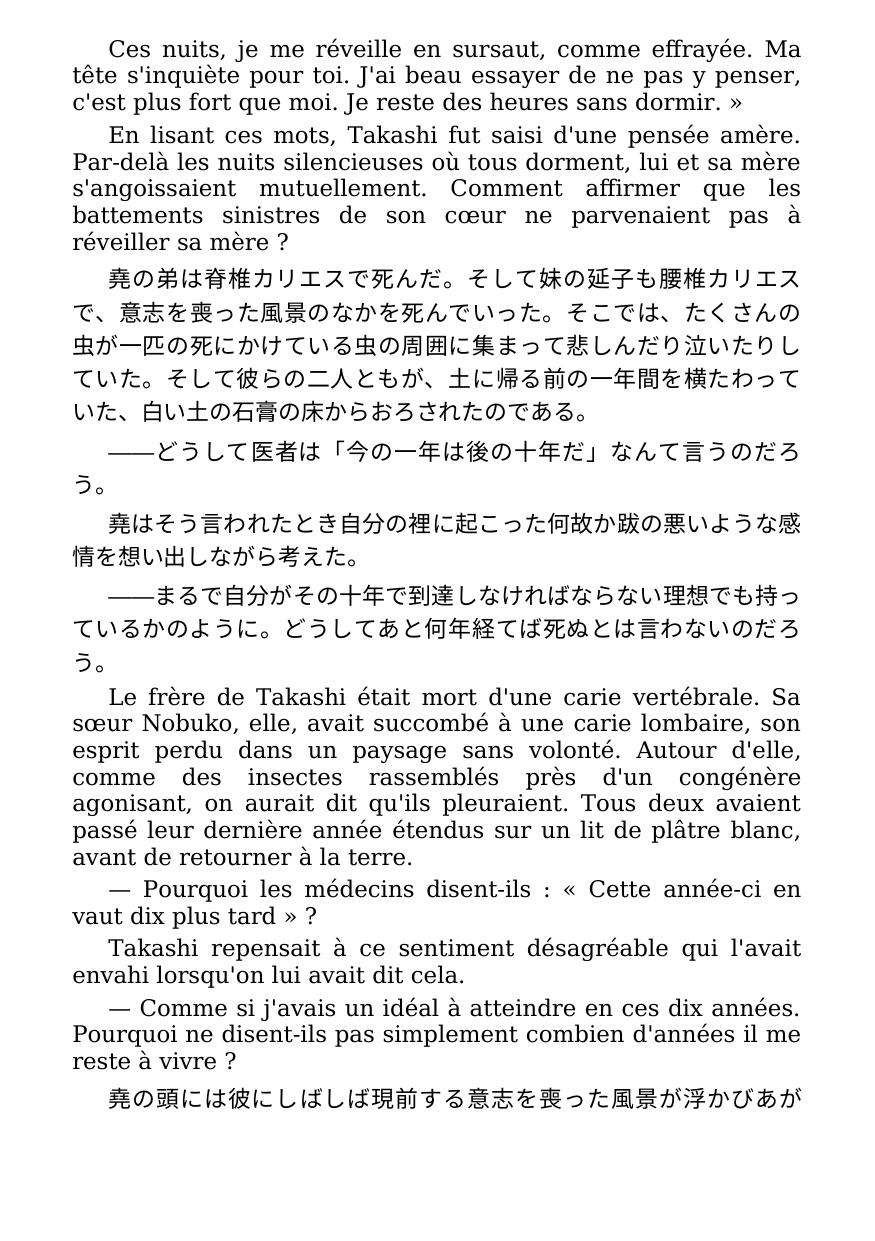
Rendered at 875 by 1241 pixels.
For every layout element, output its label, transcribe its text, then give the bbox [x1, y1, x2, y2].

text 堯の頭には彼にしばしば現前する意志を喪った風景が浮かびあが [72, 1081, 802, 1114]
text Takashi repensait à ce sentiment désagréable qui l'avait envahi lorsqu'on lui avait dit cela. [72, 936, 802, 989]
text ――どうして医者は「今の一年は後の十年だ」なんて言うのだろう。 [72, 433, 802, 500]
text ――まるで自分がその十年で到達しなければならない理想でも持っているかのように。どうしてあと何年経てば死ぬとは言わないのだろう。 [72, 578, 802, 678]
text — Pourquoi les médecins disent-ils : « Cette année-ci en vaut dix plus tard » ? [72, 876, 802, 930]
text En lisant ces mots, Takashi fut saisi d'une pensée amère. Par-delà les nuits silencieuses où tous dorment, lui et sa mère s'angoissaient mutuellement. Comment affirmer que les battements sinistres de son cœur ne parvenaient pas à réveiller sa mère ? [72, 122, 802, 255]
text Ces nuits, je me réveille en sursaut, comme effrayée. Ma tête s'inquiète pour toi. J'ai beau essayer de ne pas y penser, c'est plus fort que moi. Je reste des heures sans dormir. » [72, 36, 802, 116]
text — Comme si j'avais un idéal à atteindre en ces dix années. Pourquoi ne disent-ils pas simplement combien d'années il me reste à vivre ? [72, 995, 802, 1075]
text Le frère de Takashi était mort d'une carie vertébrale. Sa sœur Nobuko, elle, avait succombé à une carie lombaire, son esprit perdu dans un paysage sans volonté. Autour d'elle, comme des insectes rassemblés près d'un congénère agonisant, on aurait dit qu'ils pleuraient. Tous deux avaient passé leur dernière année étendus sur un lit de plâtre blanc, avant de retourner à la terre. [72, 684, 802, 870]
text 堯はそう言われたとき自分の裡に起こった何故か跋の悪いような感情を想い出しながら考えた。 [72, 506, 802, 572]
text 堯の弟は脊椎カリエスで死んだ。そして妹の延子も腰椎カリエスで、意志を喪った風景のなかを死んでいった。そこでは、たくさんの虫が一匹の死にかけている虫の周囲に集まって悲しんだり泣いたりしていた。そして彼らの二人ともが、土に帰る前の一年間を横たわっていた、白い土の石膏の床からおろされたのである。 [72, 261, 802, 427]
